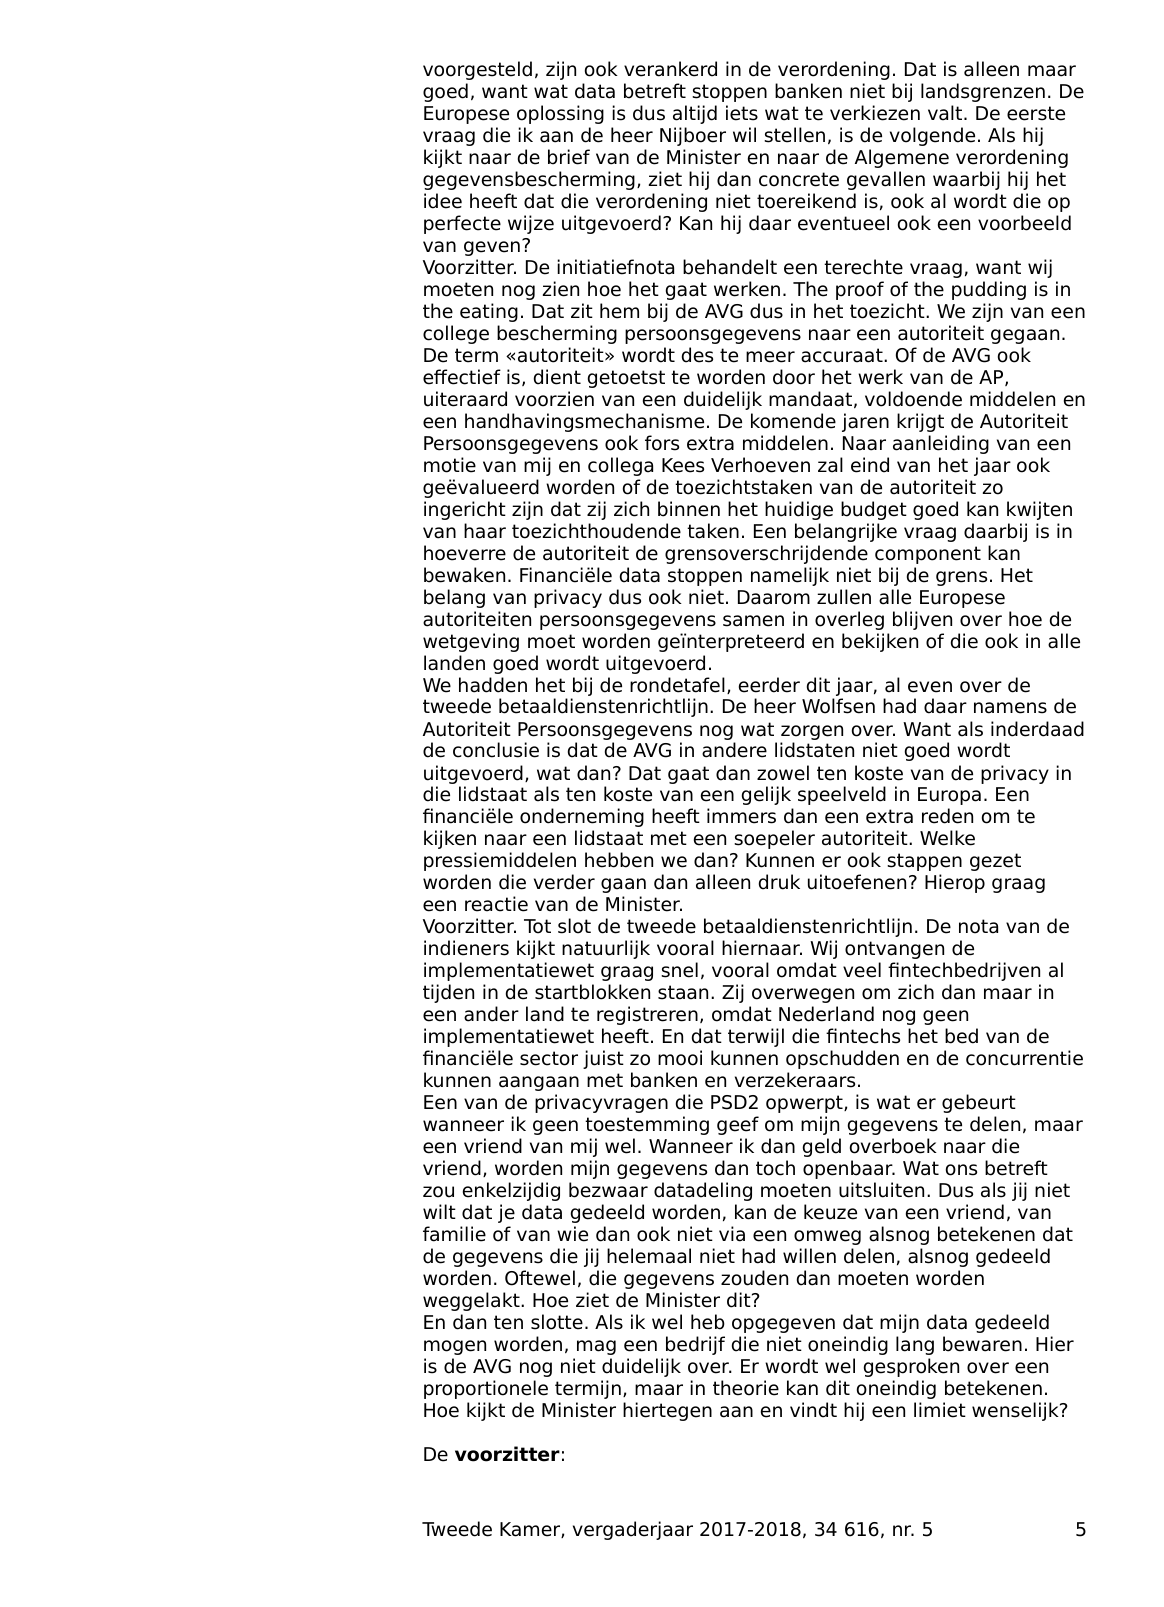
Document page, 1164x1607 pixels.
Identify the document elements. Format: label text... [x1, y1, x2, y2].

text Een van de privacyvragen die PSD2 opwerpt, is wat er gebeurt wanneer ik geen toestemming geef om mijn gegevens te delen, maar een vriend van mij wel. Wanneer ik dan geld overboek naar die vriend, worden mijn gegevens dan toch openbaar. Wat ons betreft zou enkelzijdig bezwaar datadeling moeten uitsluiten. Dus als jij niet wilt dat je data gedeeld worden, kan de keuze van een vriend, van familie of van wie dan ook niet via een omweg alsnog betekenen dat de gegevens die jij helemaal niet had willen delen, alsnog gedeeld worden. Oftewel, die gegevens zouden dan moeten worden weggelakt. Hoe ziet de Minister dit? [422, 1092, 1087, 1312]
text Voorzitter. De initiatiefnota behandelt een terechte vraag, want wij moeten nog zien hoe het gaat werken. The proof of the pudding is in the eating. Dat zit hem bij de AVG dus in het toezicht. We zijn van een college bescherming persoonsgegevens naar een autoriteit gegaan. De term «autoriteit» wordt des te meer accuraat. Of de AVG ook effectief is, dient getoetst te worden door het werk van de AP, uiteraard voorzien van een duidelijk mandaat, voldoende middelen en een handhavingsmechanisme. De komende jaren krijgt de Autoriteit Persoonsgegevens ook fors extra middelen. Naar aanleiding van een motie van mij en collega Kees Verhoeven zal eind van het jaar ook geëvalueerd worden of de toezichtstaken van de autoriteit zo ingericht zijn dat zij zich binnen het huidige budget goed kan kwijten van haar toezichthoudende taken. Een belangrijke vraag daarbij is in hoeverre de autoriteit de grensoverschrijdende component kan bewaken. Financiële data stoppen namelijk niet bij de grens. Het belang van privacy dus ook niet. Daarom zullen alle Europese autoriteiten persoonsgegevens samen in overleg blijven over hoe de wetgeving moet worden geïnterpreteerd en bekijken of die ook in alle landen goed wordt uitgevoerd. [422, 257, 1087, 674]
text De voorzitter: [422, 1444, 1087, 1466]
text We hadden het bij de rondetafel, eerder dit jaar, al even over de tweede betaaldienstenrichtlijn. De heer Wolfsen had daar namens de Autoriteit Persoonsgegevens nog wat zorgen over. Want als inderdaad de conclusie is dat de AVG in andere lidstaten niet goed wordt uitgevoerd, wat dan? Dat gaat dan zowel ten koste van de privacy in die lidstaat als ten koste van een gelijk speelveld in Europa. Een financiële onderneming heeft immers dan een extra reden om te kijken naar een lidstaat met een soepeler autoriteit. Welke pressiemiddelen hebben we dan? Kunnen er ook stappen gezet worden die verder gaan dan alleen druk uitoefenen? Hierop graag een reactie van de Minister. [422, 674, 1087, 916]
text En dan ten slotte. Als ik wel heb opgegeven dat mijn data gedeeld mogen worden, mag een bedrijf die niet oneindig lang bewaren. Hier is de AVG nog niet duidelijk over. Er wordt wel gesproken over een proportionele termijn, maar in theorie kan dit oneindig betekenen. Hoe kijkt de Minister hiertegen aan en vindt hij een limiet wenselijk? [422, 1312, 1087, 1422]
text Voorzitter. Tot slot de tweede betaaldienstenrichtlijn. De nota van de indieners kijkt natuurlijk vooral hiernaar. Wij ontvangen de implementatiewet graag snel, vooral omdat veel fintechbedrijven al tijden in de startblokken staan. Zij overwegen om zich dan maar in een ander land te registreren, omdat Nederland nog geen implementatiewet heeft. En dat terwijl die fintechs het bed van de financiële sector juist zo mooi kunnen opschudden en de concurrentie kunnen aangaan met banken en verzekeraars. [422, 916, 1087, 1092]
text voorgesteld, zijn ook verankerd in de verordening. Dat is alleen maar goed, want wat data betreft stoppen banken niet bij landsgrenzen. De Europese oplossing is dus altijd iets wat te verkiezen valt. De eerste vraag die ik aan de heer Nijboer wil stellen, is de volgende. Als hij kijkt naar de brief van de Minister en naar de Algemene verordening gegevensbescherming, ziet hij dan concrete gevallen waarbij hij het idee heeft dat die verordening niet toereikend is, ook al wordt die op perfecte wijze uitgevoerd? Kan hij daar eventueel ook een voorbeeld van geven? [422, 59, 1087, 257]
